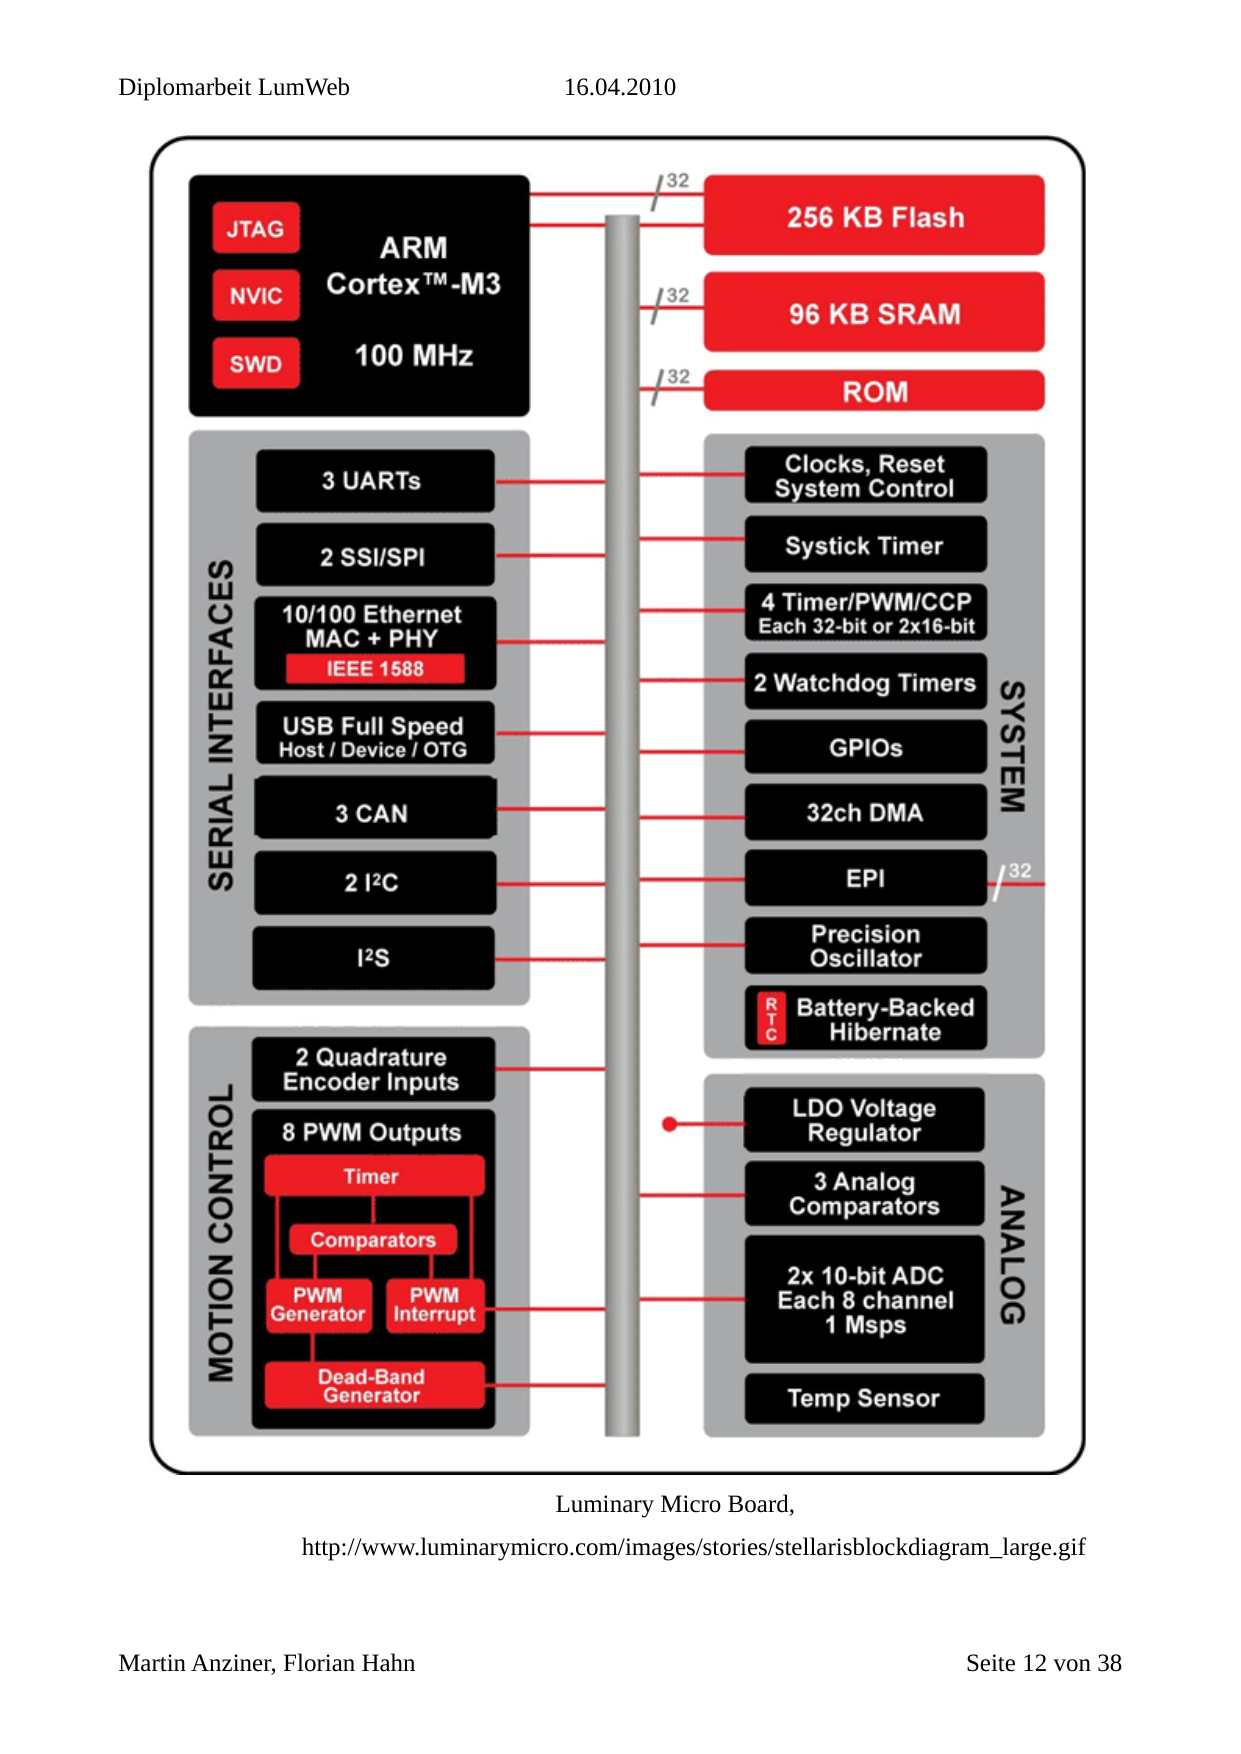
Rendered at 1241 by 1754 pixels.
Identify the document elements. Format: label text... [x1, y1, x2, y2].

picture [148, 135, 1086, 1475]
text Luminary Micro Board, http://www.luminarymicro.com/images/stories/stellarisblockdiagram_large.gif [228, 1475, 1122, 1561]
